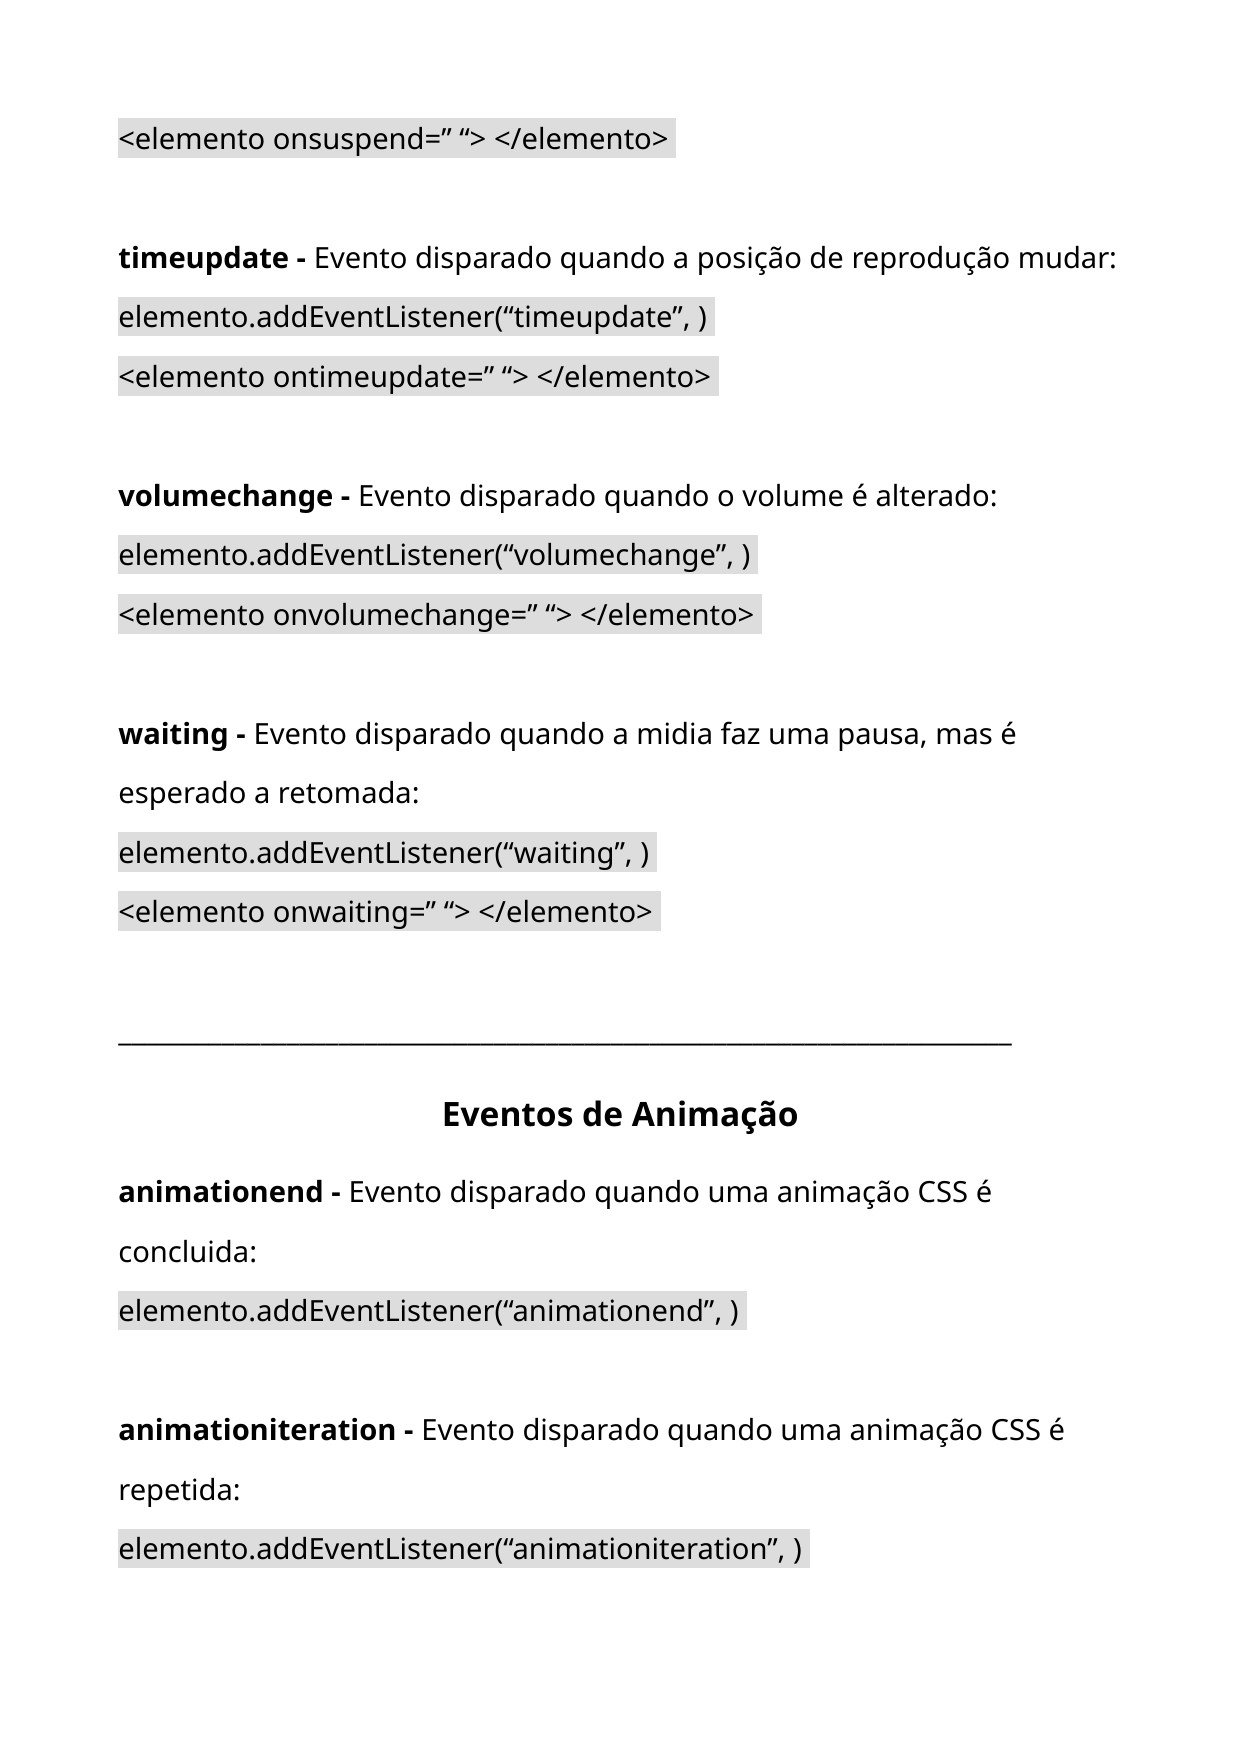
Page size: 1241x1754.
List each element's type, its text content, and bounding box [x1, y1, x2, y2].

text <elemento onwaiting=” “> </elemento> [118, 891, 1122, 931]
text elemento.addEventListener(“animationiteration”, ) [118, 1528, 1122, 1568]
text waiting - Evento disparado quando a midia faz uma pausa, mas é esperado a retomada: [118, 713, 1122, 812]
text animationiteration - Evento disparado quando uma animação CSS é repetida: [118, 1409, 1122, 1509]
text timeupdate - Evento disparado quando a posição de reprodução mudar: [118, 237, 1122, 277]
text animationend - Evento disparado quando uma animação CSS é concluida: [118, 1172, 1122, 1271]
text <elemento onsuspend=” “> </elemento> [118, 118, 1122, 158]
text <elemento onvolumechange=” “> </elemento> [118, 594, 1122, 634]
text <elemento ontimeupdate=” “> </elemento> [118, 356, 1122, 396]
text _____________________________________________________________________ [118, 1010, 1122, 1050]
text elemento.addEventListener(“timeupdate”, ) [118, 297, 1122, 336]
subtitle Eventos de Animação [118, 1091, 1122, 1136]
text elemento.addEventListener(“volumechange”, ) [118, 534, 1122, 574]
text volumechange - Evento disparado quando o volume é alterado: [118, 475, 1122, 515]
text elemento.addEventListener(“animationend”, ) [118, 1291, 1122, 1330]
text elemento.addEventListener(“waiting”, ) [118, 832, 1122, 872]
